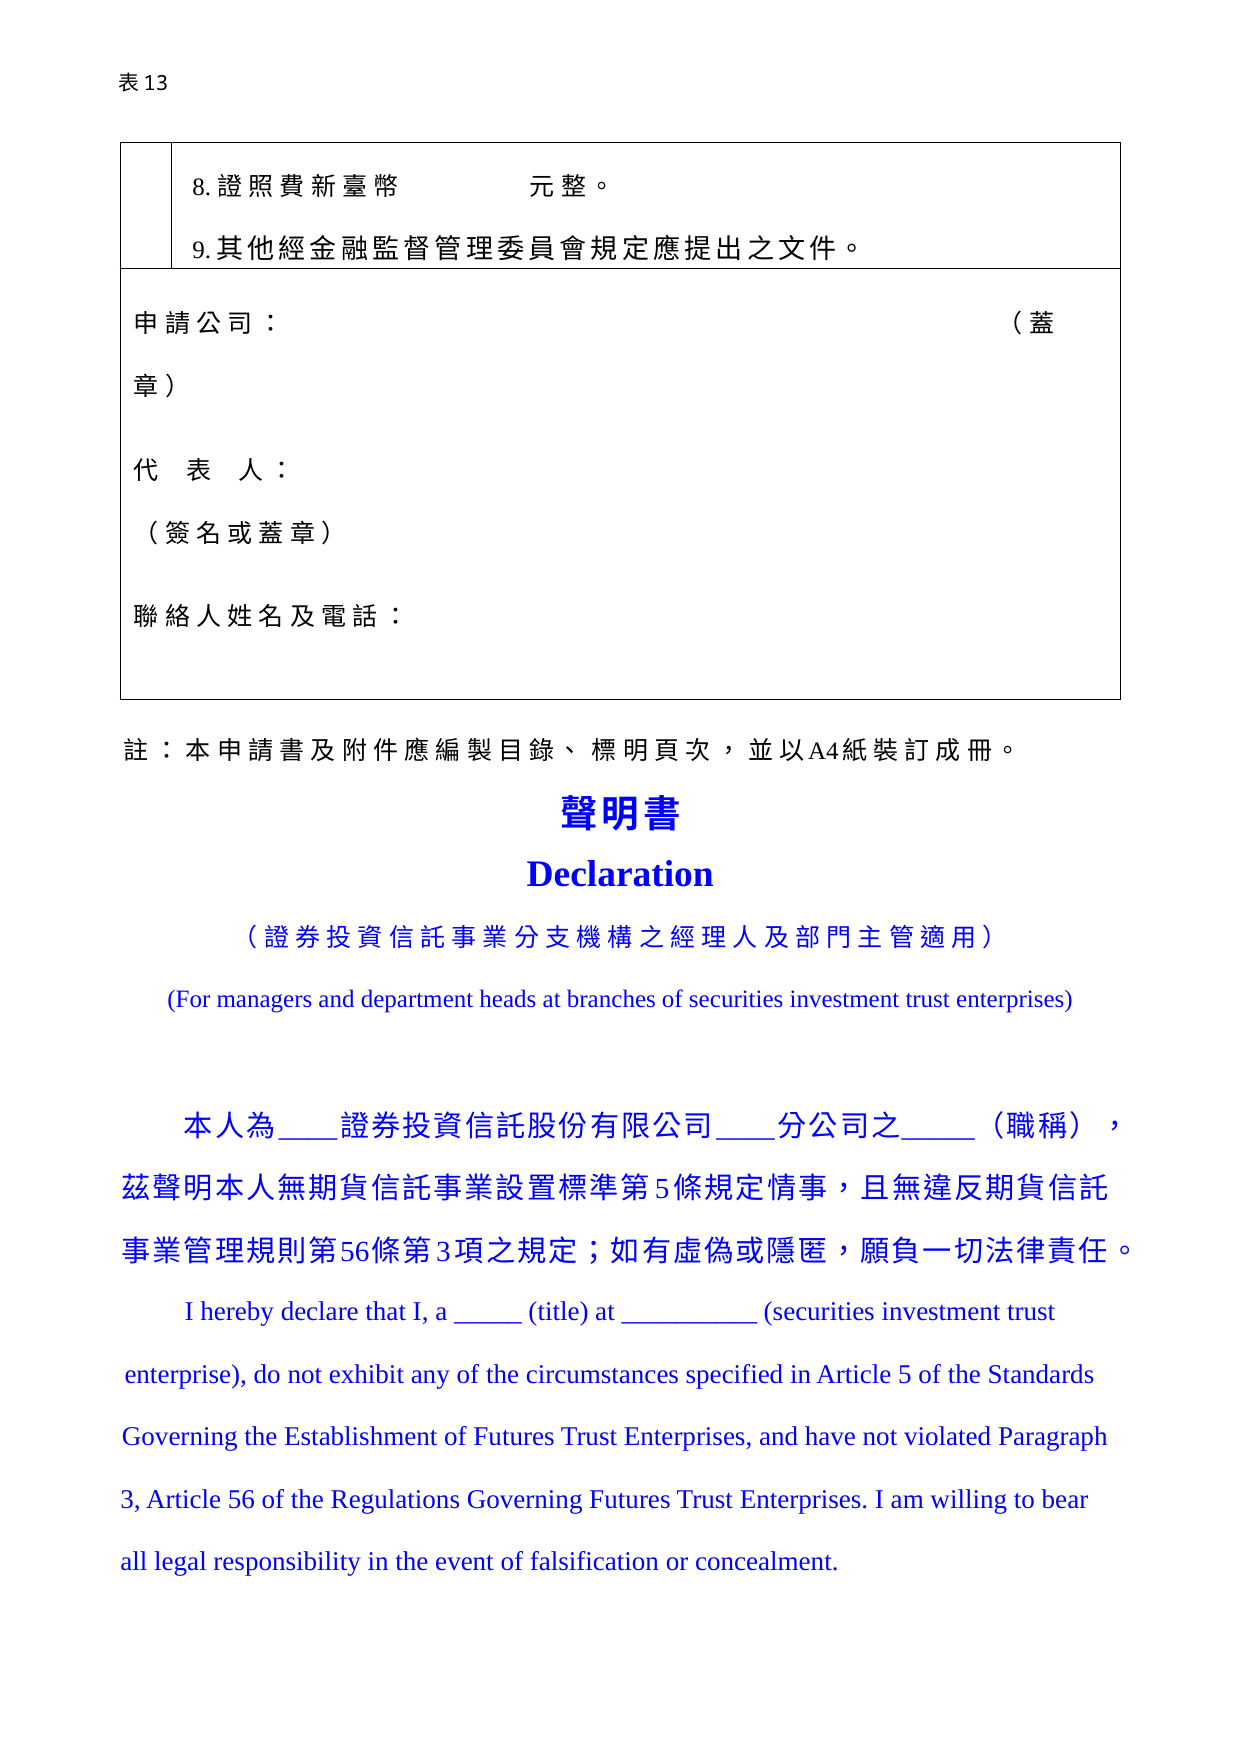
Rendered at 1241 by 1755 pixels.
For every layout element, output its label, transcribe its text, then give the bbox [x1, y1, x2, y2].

text I hereby declare that I, a _____ (title) at __________ (securities investment trust enterprise), do not exhibit any of the circumstances specified in Article 5 of the Standards Governing the Establishment of Futures Trust Enterprises, and have not violated Paragraph 3, Article 56 of the Regulations Governing Futures Trust Enterprises. I am willing to bear all legal responsibility in the event of falsification or concealment. [120, 1269, 1120, 1582]
table_cell 8.證照費新臺幣 元整。 9.其他經金融監督管理委員會規定應提出之文件。 [172, 143, 1120, 268]
subtitle 註：本申請書及附件應編製目錄、標明頁次，並以A4紙裝訂成冊。 [120, 707, 1120, 769]
table_cell [121, 143, 171, 268]
text Declaration [120, 832, 1120, 894]
text (For managers and department heads at branches of securities investment trust enterprises) [120, 957, 1120, 1019]
table_cell 申請公司： （蓋章） 代 表 人： （簽名或蓋章） 聯絡人姓名及電話： [121, 269, 1120, 699]
text 聲明書 [120, 769, 1120, 832]
text （證券投資信託事業分支機構之經理人及部門主管適用） [120, 894, 1120, 957]
text 本人為____證券投資信託股份有限公司____分公司之_____（職稱），茲聲明本人無期貨信託事業設置標準第5條規定情事，且無違反期貨信託事業管理規則第56條第3項之規定；如有虛偽或隱匿，願負一切法律責任。 [120, 1082, 1120, 1269]
